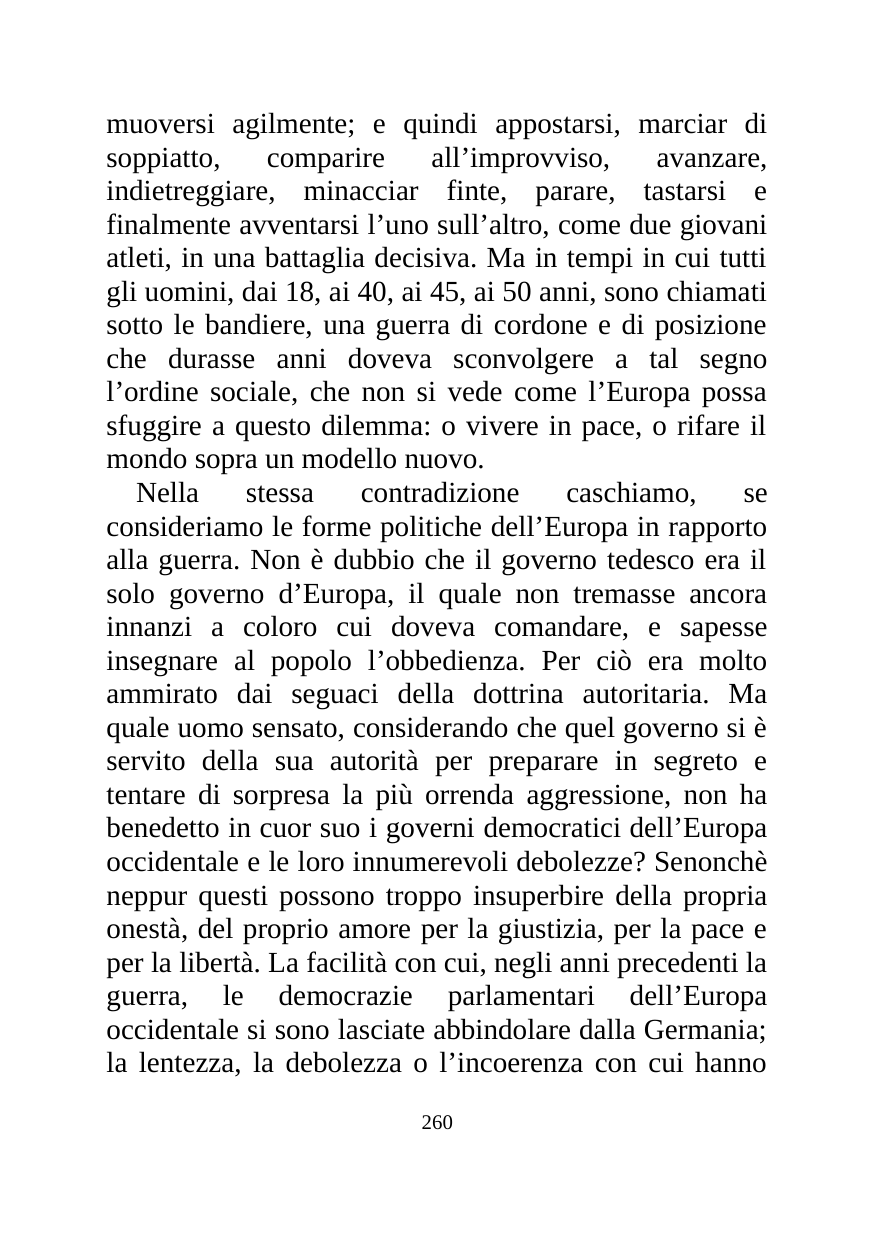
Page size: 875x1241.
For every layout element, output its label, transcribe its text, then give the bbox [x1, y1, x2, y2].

text muoversi agilmente; e quindi appostarsi, marciar di soppiatto, comparire all’improvviso, avanzare, indietreggiare, minacciar finte, parare, tastarsi e finalmente avventarsi l’uno sull’altro, come due giovani atleti, in una battaglia decisiva. Ma in tempi in cui tutti gli uomini, dai 18, ai 40, ai 45, ai 50 anni, sono chiamati sotto le bandiere, una guerra di cordone e di posizione che durasse anni doveva sconvolgere a tal segno l’ordine sociale, che non si vede come l’Europa possa sfuggire a questo dilemma: o vivere in pace, o rifare il mondo sopra un modello nuovo. [106, 106, 768, 475]
text Nella stessa contradizione caschiamo, se consideriamo le forme politiche dell’Europa in rapporto alla guerra. Non è dubbio che il governo tedesco era il solo governo d’Europa, il quale non tremasse ancora innanzi a coloro cui doveva comandare, e sapesse insegnare al popolo l’obbedienza. Per ciò era molto ammirato dai seguaci della dottrina autoritaria. Ma quale uomo sensato, considerando che quel governo si è servito della sua autorità per preparare in segreto e tentare di sorpresa la più orrenda aggressione, non ha benedetto in cuor suo i governi democratici dell’Europa occidentale e le loro innumerevoli debolezze? Senonchè neppur questi possono troppo insuperbire della propria onestà, del proprio amore per la giustizia, per la pace e per la libertà. La facilità con cui, negli anni precedenti la guerra, le democrazie parlamentari dell’Europa occidentale si sono lasciate abbindolare dalla Germania; la lentezza, la debolezza o l’incoerenza con cui hanno [106, 475, 768, 1079]
